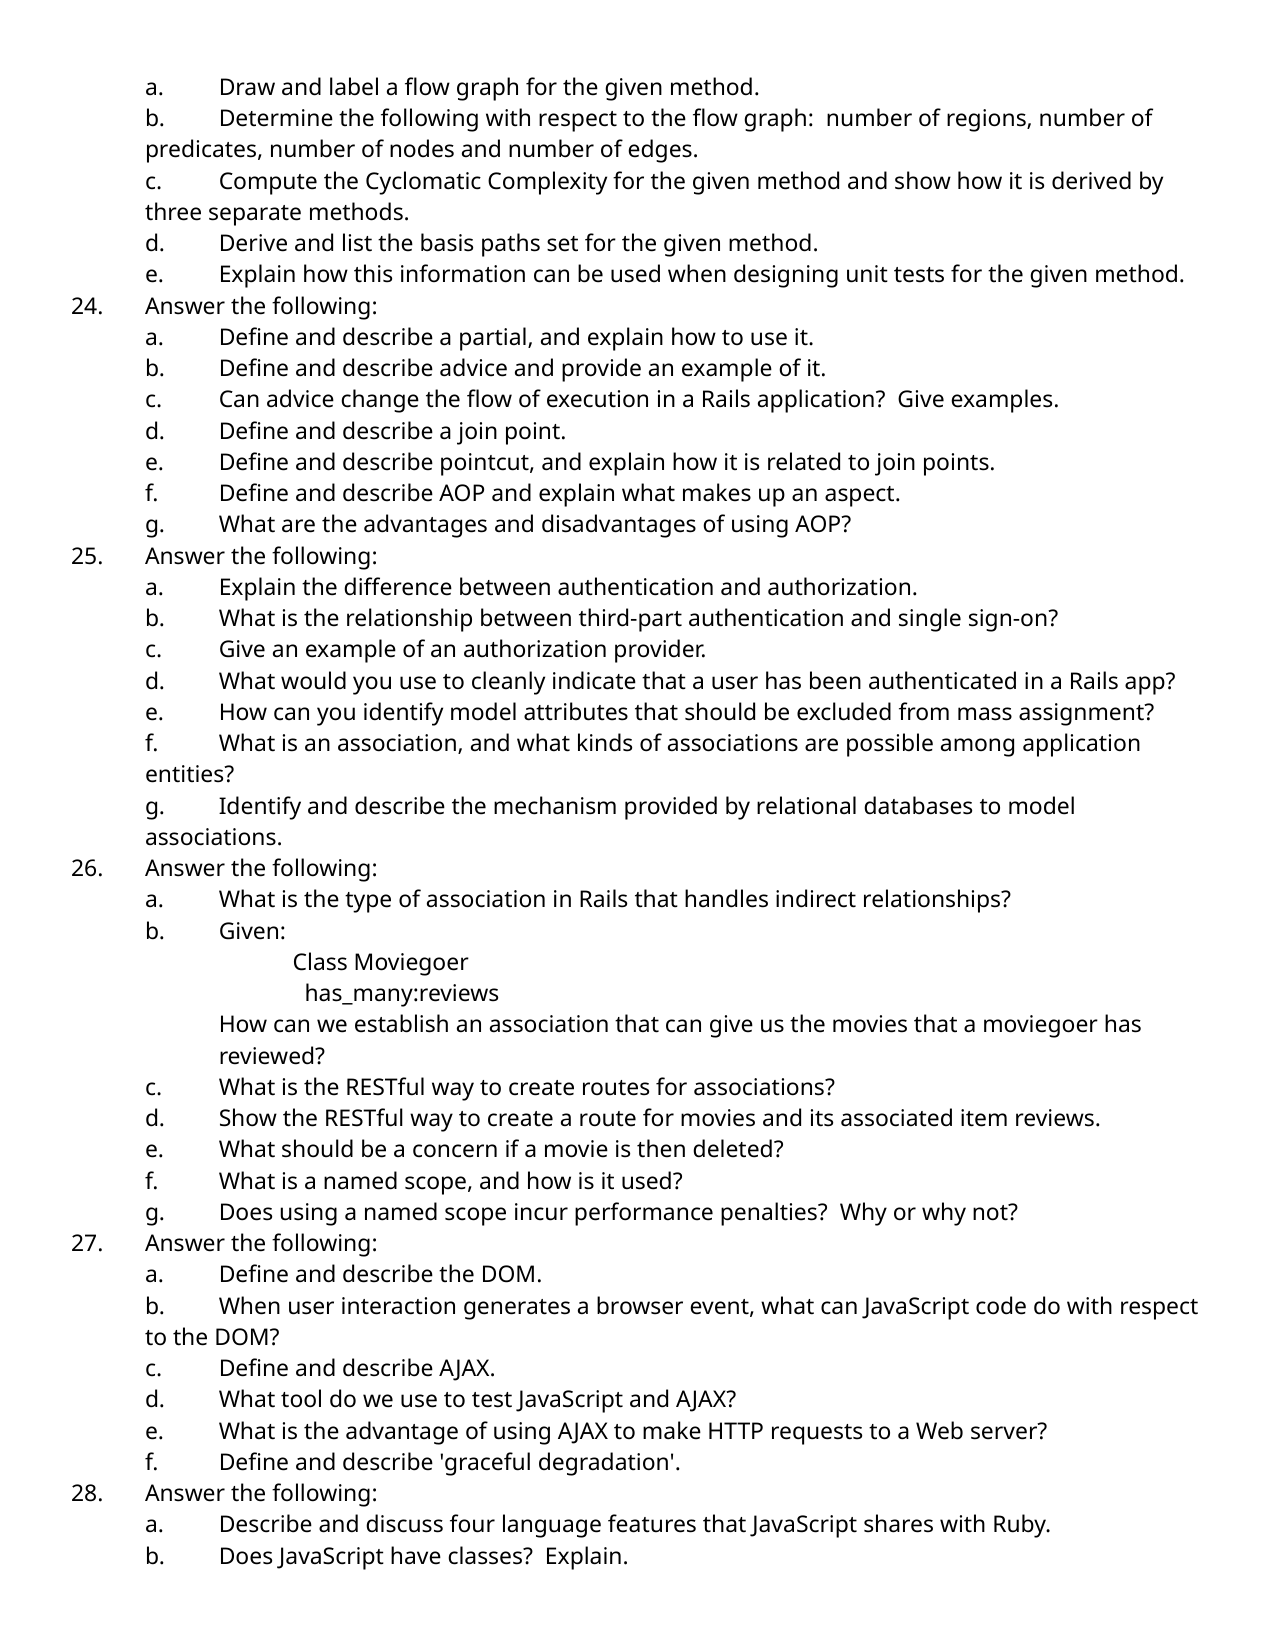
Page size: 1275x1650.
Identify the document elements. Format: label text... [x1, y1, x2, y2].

text Class Moviegoer [292, 946, 1204, 977]
text has_many:reviews [292, 977, 1204, 1008]
text a. Describe and discuss four language features that JavaScript shares with Ruby. [145, 1508, 1204, 1539]
text d. Define and describe a join point. [145, 414, 1204, 446]
text d. What tool do we use to test JavaScript and AJAX? [145, 1383, 1204, 1414]
text e. How can you identify model attributes that should be excluded from mass assignment? [145, 696, 1204, 727]
text a. Define and describe a partial, and explain how to use it. [145, 321, 1204, 352]
text c. Define and describe AJAX. [145, 1352, 1204, 1383]
text c. Give an example of an authorization provider. [145, 633, 1204, 664]
text e. Define and describe pointcut, and explain how it is related to join points. [145, 446, 1204, 477]
text b. Define and describe advice and provide an example of it. [145, 352, 1204, 383]
text d. Show the RESTful way to create a route for movies and its associated item reviews. [145, 1102, 1204, 1133]
text 24. Answer the following: [71, 289, 1204, 321]
text f. Define and describe 'graceful degradation'. [145, 1446, 1204, 1477]
text 25. Answer the following: [71, 539, 1204, 571]
text b. What is the relationship between third-part authentication and single sign-on? [145, 602, 1204, 633]
text f. What is a named scope, and how is it used? [145, 1164, 1204, 1196]
text c. Can advice change the flow of execution in a Rails application? Give examples. [145, 383, 1204, 414]
text b. Given: [145, 914, 1204, 946]
text a. What is the type of association in Rails that handles indirect relationships? [145, 883, 1204, 914]
text e. What should be a concern if a movie is then deleted? [145, 1133, 1204, 1164]
text c. Compute the Cyclomatic Complexity for the given method and show how it is derived by three separate methods. [145, 164, 1204, 227]
text c. What is the RESTful way to create routes for associations? [145, 1071, 1204, 1102]
text g. Identify and describe the mechanism provided by relational databases to model associations. [145, 789, 1204, 852]
text b. When user interaction generates a browser event, what can JavaScript code do with respect to the DOM? [145, 1289, 1204, 1352]
text e. Explain how this information can be used when designing unit tests for the given method. [145, 258, 1204, 289]
text b. Does JavaScript have classes? Explain. [145, 1539, 1204, 1571]
text 28. Answer the following: [71, 1477, 1204, 1508]
text b. Determine the following with respect to the flow graph: number of regions, number of predicates, number of nodes and number of edges. [145, 102, 1204, 164]
text f. Define and describe AOP and explain what makes up an aspect. [145, 477, 1204, 508]
text a. Draw and label a flow graph for the given method. [145, 71, 1204, 102]
text g. What are the advantages and disadvantages of using AOP? [145, 508, 1204, 539]
text f. What is an association, and what kinds of associations are possible among application entities? [145, 727, 1204, 789]
text e. What is the advantage of using AJAX to make HTTP requests to a Web server? [145, 1414, 1204, 1446]
text a. Define and describe the DOM. [145, 1258, 1204, 1289]
text g. Does using a named scope incur performance penalties? Why or why not? [145, 1196, 1204, 1227]
text d. Derive and list the basis paths set for the given method. [145, 227, 1204, 258]
text 26. Answer the following: [71, 852, 1204, 883]
text a. Explain the difference between authentication and authorization. [145, 571, 1204, 602]
text How can we establish an association that can give us the movies that a moviegoer has reviewed? [218, 1008, 1204, 1071]
text 27. Answer the following: [71, 1227, 1204, 1258]
text d. What would you use to cleanly indicate that a user has been authenticated in a Rails app? [145, 664, 1204, 696]
